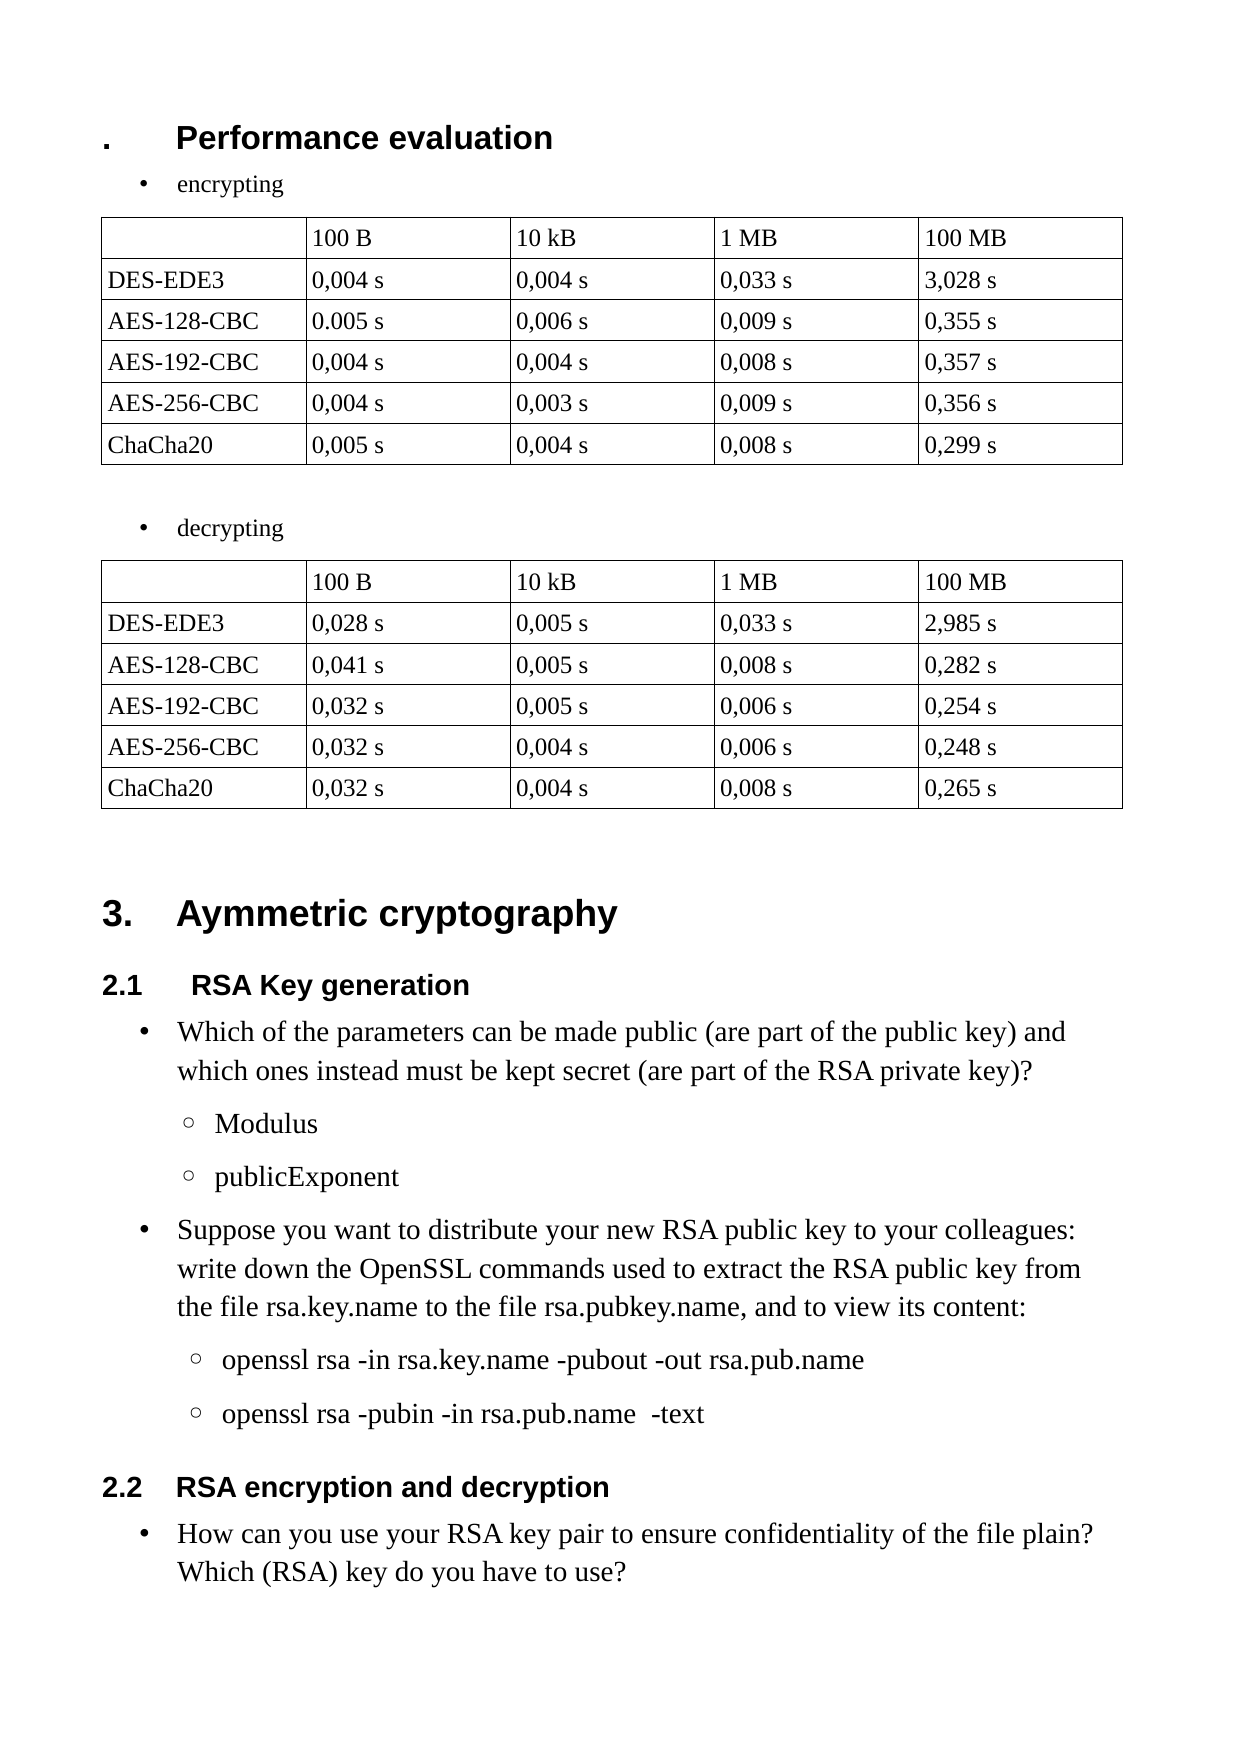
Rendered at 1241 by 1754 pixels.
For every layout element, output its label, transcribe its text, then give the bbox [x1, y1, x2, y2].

table_cell 0,033 s [715, 259, 918, 299]
table_cell ChaCha20 [102, 424, 306, 464]
table_cell 0,005 s [511, 685, 714, 725]
table_cell 0,032 s [307, 685, 510, 725]
list decrypting [139, 513, 1123, 542]
table_cell 0.005 s [307, 300, 510, 340]
table_header 100 B [307, 561, 510, 602]
table_header 10 kB [511, 561, 714, 602]
table_cell 0,009 s [715, 300, 918, 340]
table_cell AES-192-CBC [102, 685, 306, 725]
subtitle Performance evaluation [102, 118, 1123, 157]
table_cell 0,355 s [919, 300, 1122, 340]
table_cell 0,032 s [307, 768, 510, 808]
list Which of the parameters can be made public (are part of the public key) and which ones instead must be kept secret (are part of the RSA private key)? [139, 1014, 1123, 1086]
table_cell DES-EDE3 [102, 603, 306, 643]
list Modulus [177, 1106, 1123, 1139]
table_cell 0,004 s [511, 341, 714, 382]
table_cell AES-256-CBC [102, 383, 306, 423]
table_cell 0,004 s [307, 341, 510, 382]
table_cell 0,004 s [307, 383, 510, 423]
table_cell 0,005 s [307, 424, 510, 464]
table_cell 3,028 s [919, 259, 1122, 299]
table_cell 0,032 s [307, 726, 510, 767]
table_cell 0,005 s [511, 644, 714, 684]
table_cell AES-128-CBC [102, 644, 306, 684]
table_cell 0,357 s [919, 341, 1122, 382]
table_cell AES-192-CBC [102, 341, 306, 382]
table_cell 0,006 s [511, 300, 714, 340]
table_header 10 kB [511, 218, 714, 258]
list encrypting [139, 169, 1123, 198]
table_cell ChaCha20 [102, 768, 306, 808]
table_cell 0,008 s [715, 341, 918, 382]
table_cell 0,009 s [715, 383, 918, 423]
table_cell 0,004 s [511, 424, 714, 464]
table_header 100 MB [919, 561, 1122, 602]
list openssl rsa -in rsa.key.name -pubout -out rsa.pub.name [184, 1342, 1123, 1376]
table_cell 0,004 s [511, 726, 714, 767]
table_cell 0,003 s [511, 383, 714, 423]
table_cell 0,033 s [715, 603, 918, 643]
table_cell 0,008 s [715, 768, 918, 808]
table_cell 0,008 s [715, 644, 918, 684]
table_cell 0,006 s [715, 685, 918, 725]
table_cell 0,282 s [919, 644, 1122, 684]
list openssl rsa -pubin -in rsa.pub.name -text [184, 1396, 1123, 1429]
table_cell 0,248 s [919, 726, 1122, 767]
table_cell 0,004 s [511, 768, 714, 808]
table_cell AES-256-CBC [102, 726, 306, 767]
table_cell 0,005 s [511, 603, 714, 643]
table_cell 0,008 s [715, 424, 918, 464]
table_header 1 MB [715, 218, 918, 258]
subtitle 2.1 RSA Key generation [102, 968, 1123, 1001]
table_cell DES-EDE3 [102, 259, 306, 299]
table_header [102, 561, 306, 602]
table_cell 0,254 s [919, 685, 1122, 725]
table_cell 0,004 s [307, 259, 510, 299]
table_cell AES-128-CBC [102, 300, 306, 340]
table_cell 0,004 s [511, 259, 714, 299]
table_cell 0,299 s [919, 424, 1122, 464]
table_header [102, 218, 306, 258]
list publicExponent [177, 1159, 1123, 1193]
table_cell 0,265 s [919, 768, 1122, 808]
table_cell 0,041 s [307, 644, 510, 684]
table_header 100 MB [919, 218, 1122, 258]
list Suppose you want to distribute your new RSA public key to your colleagues: write down the OpenSSL commands used to extract the RSA public key from the file rsa.key.name to the file rsa.pubkey.name, and to view its content: [139, 1212, 1123, 1323]
subtitle Aymmetric cryptography [102, 891, 1123, 934]
table_cell 0,028 s [307, 603, 510, 643]
subtitle 2.2 RSA encryption and decryption [102, 1470, 1123, 1503]
table_cell 0,356 s [919, 383, 1122, 423]
table_cell 0,006 s [715, 726, 918, 767]
table_header 1 MB [715, 561, 918, 602]
list How can you use your RSA key pair to ensure confidentiality of the file plain? Which (RSA) key do you have to use? [139, 1516, 1123, 1588]
table_header 100 B [307, 218, 510, 258]
table_cell 2,985 s [919, 603, 1122, 643]
